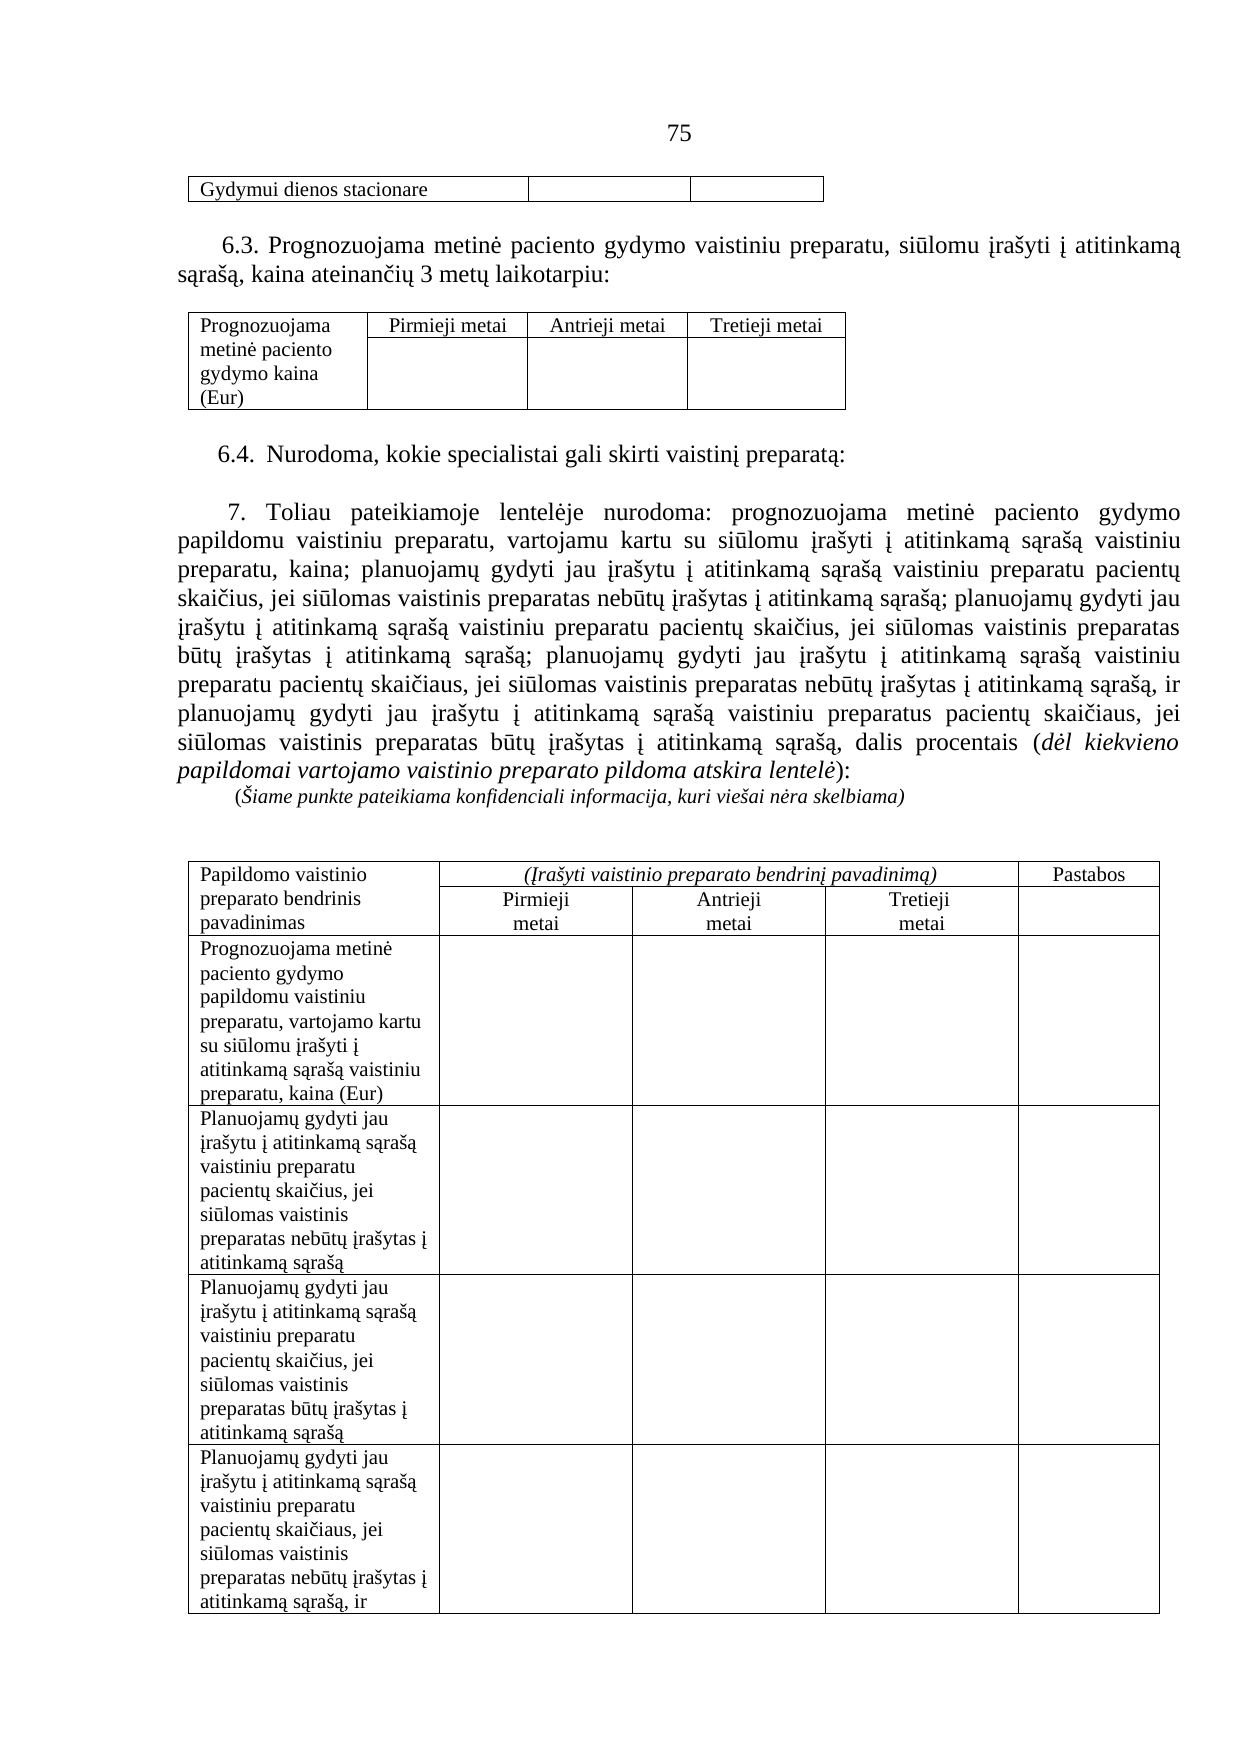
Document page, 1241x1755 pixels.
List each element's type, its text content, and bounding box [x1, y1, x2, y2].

table_cell [1019, 1275, 1159, 1444]
table_cell [826, 936, 1018, 1105]
table_cell [688, 338, 845, 409]
text (Šiame punkte pateikiama konfidenciali informacija, kuri viešai nėra skelbiama) [177, 784, 1181, 808]
table_cell [826, 1106, 1018, 1274]
table_header Pastabos [1019, 862, 1159, 886]
table_cell [633, 1275, 825, 1444]
table_cell Prognozuojama metinė paciento gydymo papildomu vaistiniu preparatu, vartojamo kartu su siūlomu įrašyti į atitinkamą sąrašą vaistiniu preparatu, kaina (Eur) [189, 936, 439, 1105]
table_cell Planuojamų gydyti jau įrašytu į atitinkamą sąrašą vaistiniu preparatu pacientų skaičiaus, jei siūlomas vaistinis preparatas nebūtų įrašytas į atitinkamą sąrašą, ir [189, 1445, 439, 1613]
table_cell [440, 936, 632, 1105]
table_cell [633, 936, 825, 1105]
table_cell [1019, 887, 1159, 935]
table_header Tretieji metai [688, 313, 845, 337]
table_cell [1019, 1445, 1159, 1613]
table_cell [633, 1445, 825, 1613]
table_cell [440, 1106, 632, 1274]
table_cell Planuojamų gydyti jau įrašytu į atitinkamą sąrašą vaistiniu preparatu pacientų skaičius, jei siūlomas vaistinis preparatas būtų įrašytas į atitinkamą sąrašą [189, 1275, 439, 1444]
table_cell Antrieji metai [633, 887, 825, 935]
table_header Pirmieji metai [368, 313, 527, 337]
table_cell [1019, 1106, 1159, 1274]
text 7. Toliau pateikiamoje lentelėje nurodoma: prognozuojama metinė paciento gydymo papildomu vaistiniu preparatu, vartojamu kartu su siūlomu įrašyti į atitinkamą sąrašą vaistiniu preparatu, kaina; planuojamų gydyti jau įrašytu į atitinkamą sąrašą vaistiniu preparatu pacientų skaičius, jei siūlomas vaistinis preparatas nebūtų įrašytas į atitinkamą sąrašą; planuojamų gydyti jau įrašytu į atitinkamą sąrašą vaistiniu preparatu pacientų skaičius, jei siūlomas vaistinis preparatas būtų įrašytas į atitinkamą sąrašą; planuojamų gydyti jau įrašytu į atitinkamą sąrašą vaistiniu preparatu pacientų skaičiaus, jei siūlomas vaistinis preparatas nebūtų įrašytas į atitinkamą sąrašą, ir planuojamų gydyti jau įrašytu į atitinkamą sąrašą vaistiniu preparatus pacientų skaičiaus, jei siūlomas vaistinis preparatas būtų įrašytas į atitinkamą sąrašą, dalis procentais (dėl kiekvieno papildomai vartojamo vaistinio preparato pildoma atskira lentelė): [177, 497, 1181, 784]
table_header Antrieji metai [528, 313, 687, 337]
table_header Prognozuojama metinė paciento gydymo kaina (Eur) [189, 313, 367, 409]
table_cell [633, 1106, 825, 1274]
table_cell [1019, 936, 1159, 1105]
table_cell [440, 1445, 632, 1613]
table_cell [826, 1275, 1018, 1444]
text 6.3. Prognozuojama metinė paciento gydymo vaistiniu preparatu, siūlomu įrašyti į atitinkamą sąrašą, kaina ateinančių 3 metų laikotarpiu: [177, 231, 1181, 288]
table_cell Planuojamų gydyti jau įrašytu į atitinkamą sąrašą vaistiniu preparatu pacientų skaičius, jei siūlomas vaistinis preparatas nebūtų įrašytas į atitinkamą sąrašą [189, 1106, 439, 1274]
table_cell [528, 338, 687, 409]
table_cell [368, 338, 527, 409]
table_cell Gydymui dienos stacionare [189, 177, 528, 201]
table_cell [826, 1445, 1018, 1613]
table_cell Tretieji metai [826, 887, 1018, 935]
table_cell [529, 177, 690, 201]
text 6.4. Nurodoma, kokie specialistai gali skirti vaistinį preparatą: [177, 439, 1181, 468]
table_header (Įrašyti vaistinio preparato bendrinį pavadinimą) [440, 862, 1018, 886]
table_cell [691, 177, 823, 201]
table_header Papildomo vaistinio preparato bendrinis pavadinimas [189, 862, 439, 935]
table_cell [440, 1275, 632, 1444]
table_cell Pirmieji metai [440, 887, 632, 935]
